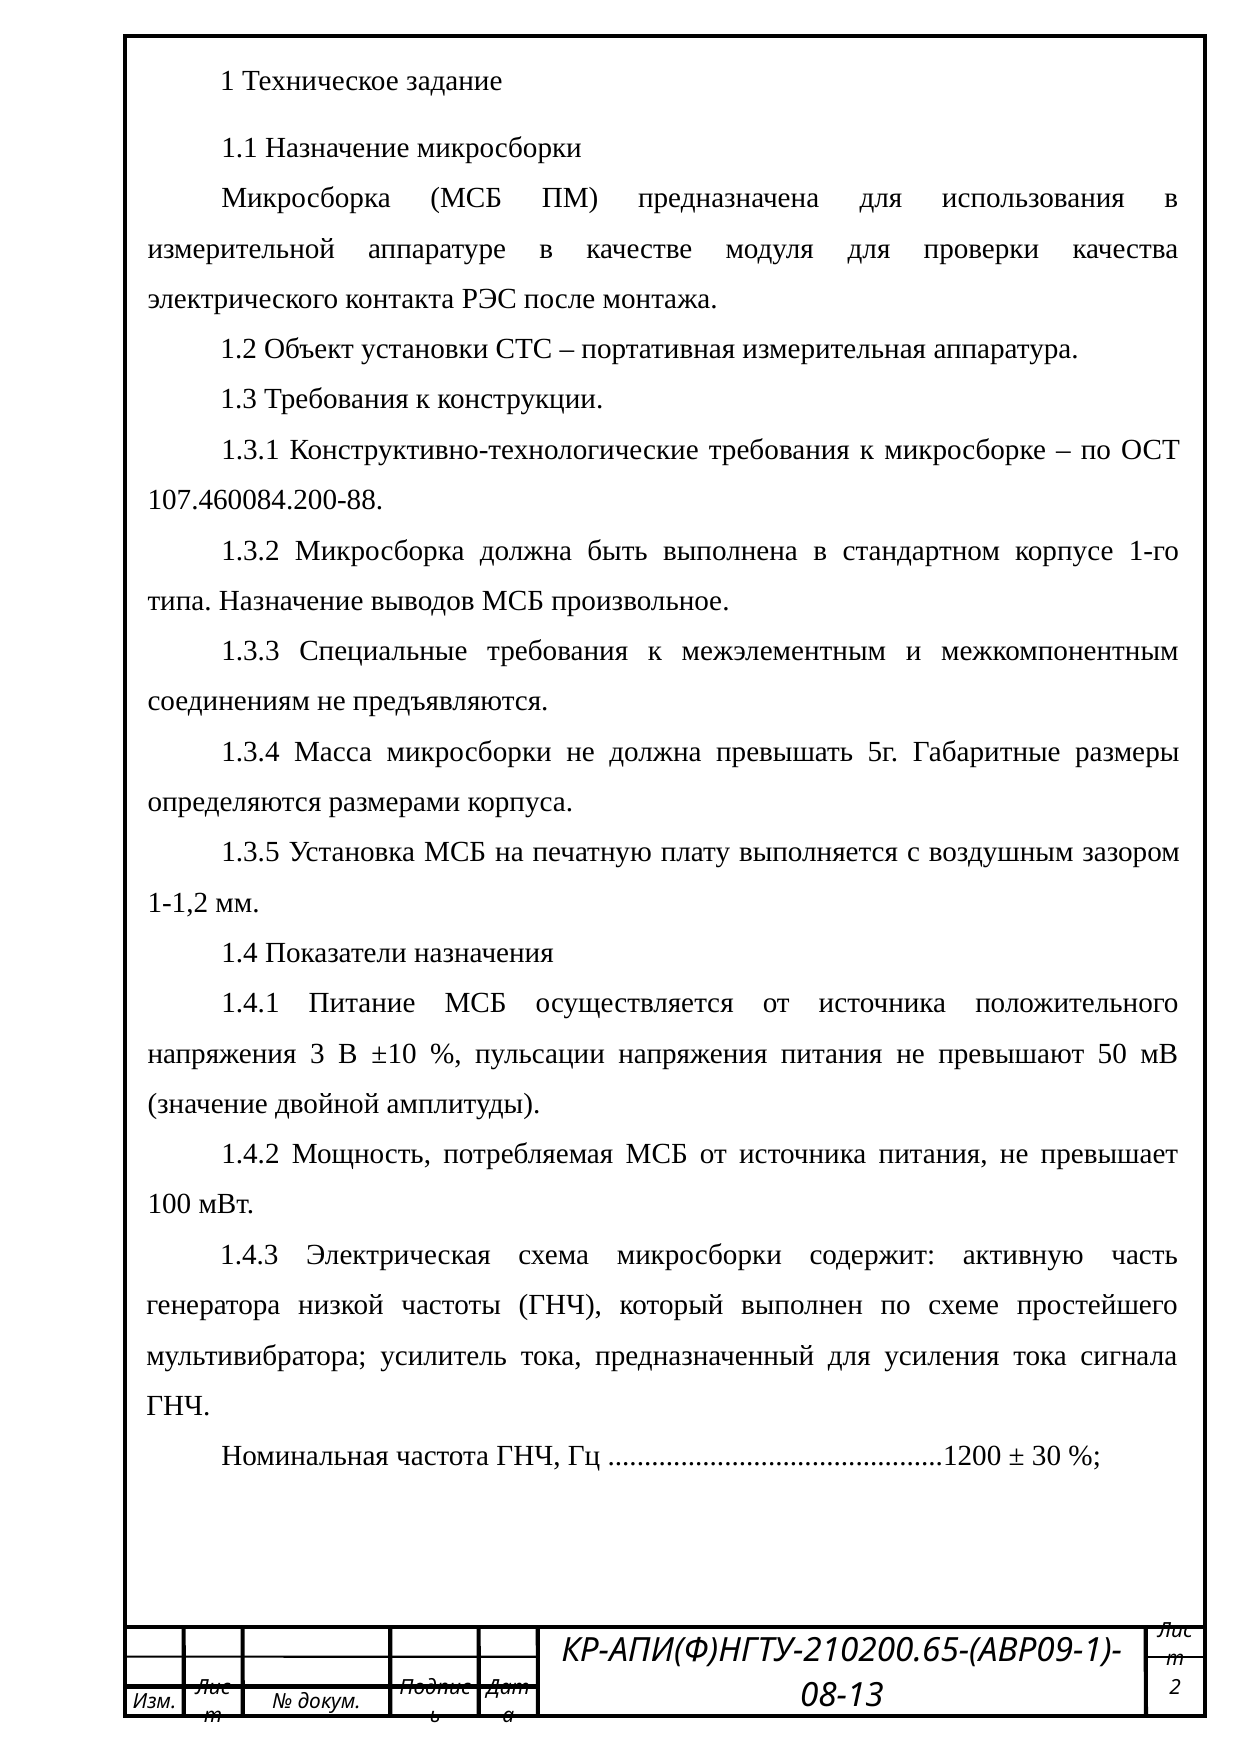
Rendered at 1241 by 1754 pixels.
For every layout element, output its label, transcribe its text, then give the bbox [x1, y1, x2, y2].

text 1.3.5 Установка МСБ на печатную плату выполняется с воздушным зазором 1-1,2 мм. [147, 834, 1181, 918]
text Микросборка (МСБ ПМ) предназначена для использования в измерительной аппаратуре в качестве модуля для проверки качества электрического контакта РЭС после монтажа. [147, 180, 1178, 314]
text 1.3.3 Специальные требования к межэлементным и межкомпонентным соединениям не предъявляются. [147, 633, 1179, 717]
text 1.4.2 Мощность, потребляемая МСБ от источника питания, не превышает 100 мВт. [147, 1136, 1179, 1220]
text 1.2 Объект установки СТС – портативная измерительная аппаратура. [147, 331, 1203, 365]
text 1 Техническое задание [146, 63, 1177, 97]
text 1.4 Показатели назначения [147, 935, 1203, 969]
text Номинальная частота ГНЧ, Гц ..............................................1200 ± 30 %; [147, 1438, 1203, 1472]
text 1.3.1 Конструктивно-технологические требования к микросборке – по ОСТ 107.460084.200-88. [147, 432, 1181, 516]
text 1.4.3 Электрическая схема микросборки содержит: активную часть генератора низкой частоты (ГНЧ), который выполнен по схеме простейшего мультивибратора; усилитель тока, предназначенный для усиления тока сигнала ГНЧ. [146, 1237, 1178, 1421]
text 1.3.2 Микросборка должна быть выполнена в стандартном корпусе 1-го типа. Назначение выводов МСБ произвольное. [147, 533, 1179, 616]
text 1.3.4 Масса микросборки не должна превышать 5г. Габаритные размеры определяются размерами корпуса. [147, 734, 1181, 818]
text 1.3 Требования к конструкции. [147, 382, 1203, 415]
text 1.4.1 Питание МСБ осуществляется от источника положительного напряжения 3 В ±10 %, пульсации напряжения питания не превышают 50 мВ (значение двойной амплитуды). [147, 985, 1179, 1119]
text 1.1 Назначение микросборки [147, 130, 1203, 164]
